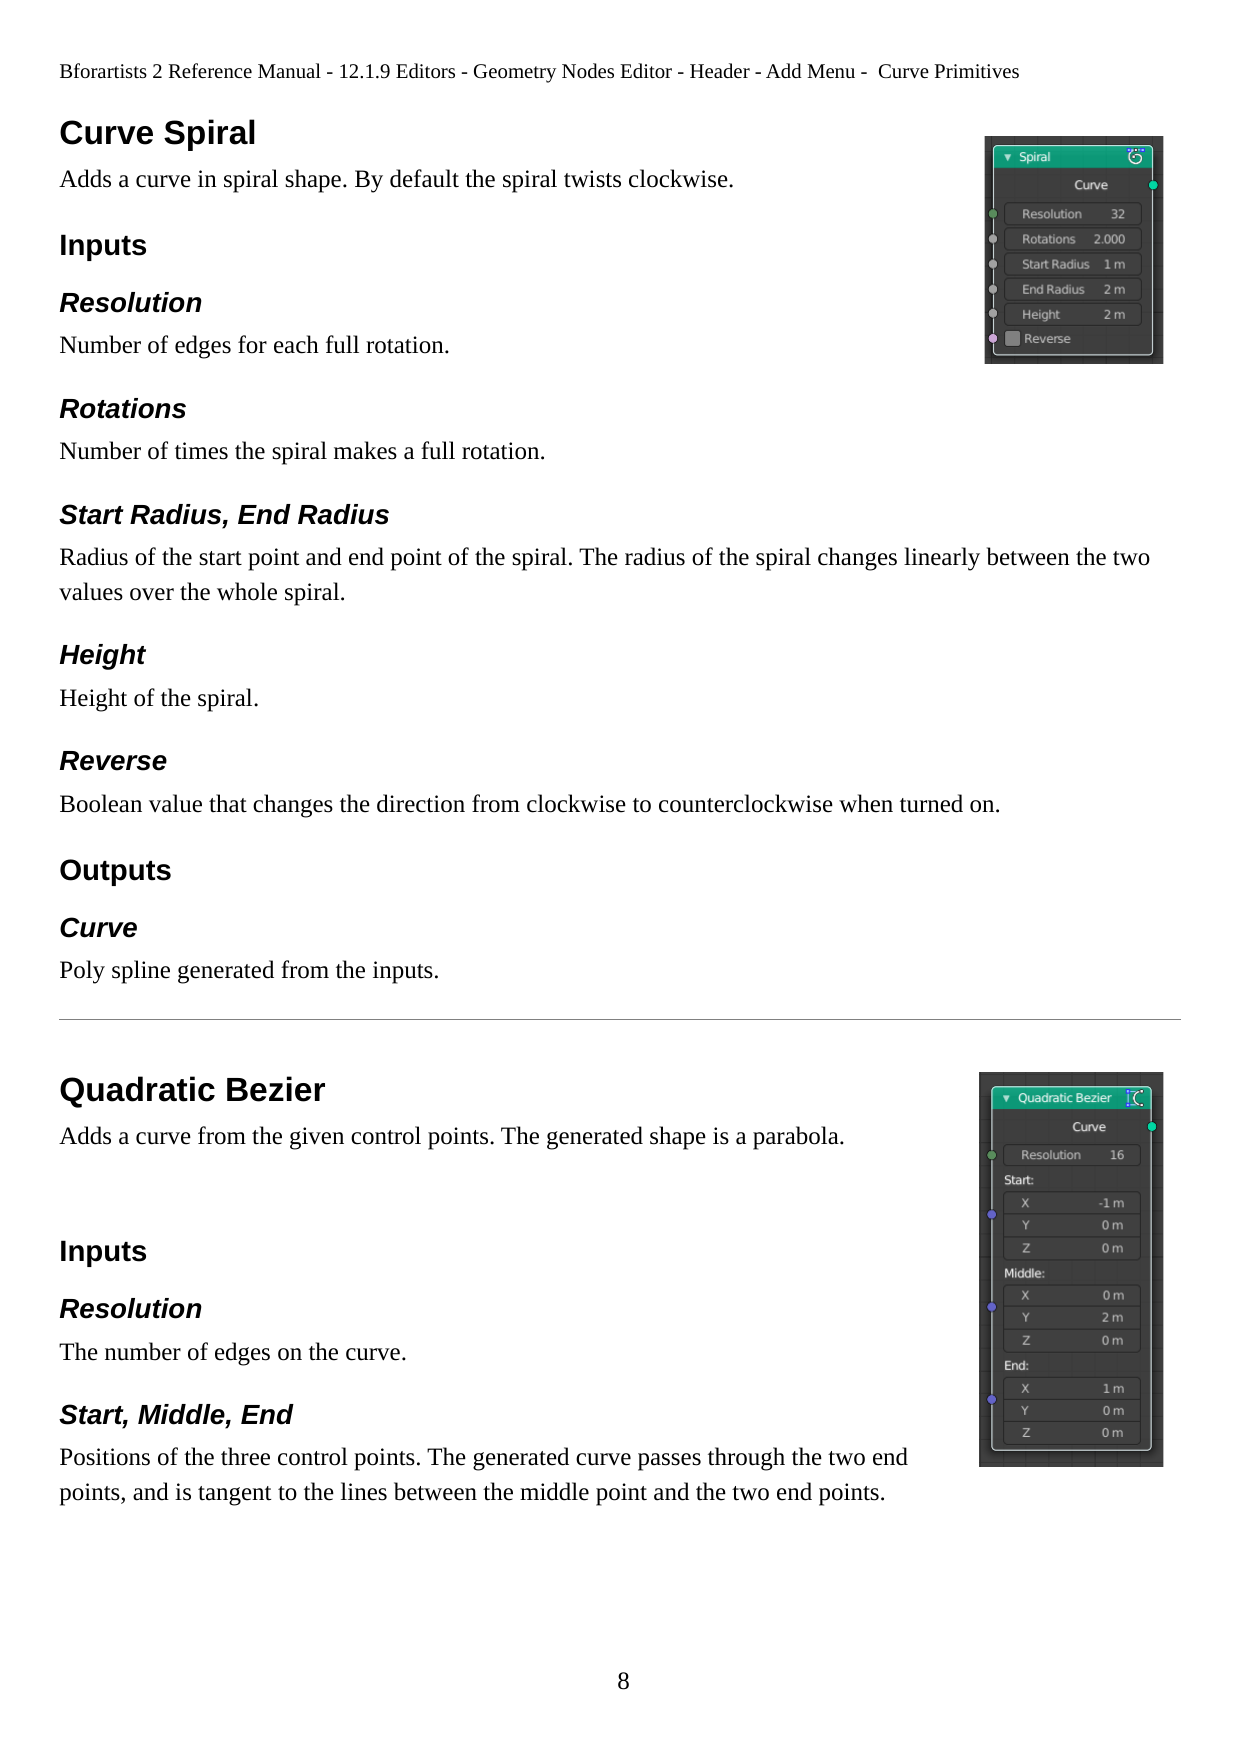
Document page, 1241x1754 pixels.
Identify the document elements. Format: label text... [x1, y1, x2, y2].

subtitle Resolution [59, 286, 984, 318]
subtitle Start, Middle, End [59, 1398, 979, 1430]
subtitle Rotations [59, 392, 1181, 424]
subtitle Resolution [59, 1292, 979, 1324]
text Radius of the start point and end point of the spiral. The radius of the spiral changes linearly between the two values over the whole spiral. [59, 542, 1181, 606]
text Height of the spiral. [59, 683, 1181, 712]
text Number of times the spiral makes a full rotation. [59, 436, 1181, 465]
subtitle Start Radius, End Radius [59, 498, 1181, 530]
text The number of edges on the curve. [59, 1337, 979, 1365]
subtitle Curve [59, 911, 1181, 943]
subtitle Quadratic Bezier [59, 1069, 1181, 1108]
subtitle Inputs [59, 227, 984, 261]
subtitle [1164, 1292, 1181, 1324]
picture [984, 136, 1164, 364]
text Boolean value that changes the direction from clockwise to counterclockwise when turned on. [59, 789, 1181, 817]
text Adds a curve from the given control points. The generated shape is a parabola. [59, 1121, 979, 1149]
subtitle [1164, 227, 1181, 261]
picture [979, 1072, 1164, 1467]
text Positions of the three control points. The generated curve passes through the two end points, and is tangent to the lines between the middle point and the two end points. [59, 1442, 1181, 1506]
subtitle Curve Spiral [59, 113, 1181, 151]
text Poly spline generated from the inputs. [59, 956, 1181, 984]
subtitle [1164, 1398, 1181, 1430]
subtitle [1164, 286, 1181, 318]
text Adds a curve in spiral shape. By default the spiral twists clockwise. [59, 164, 984, 192]
subtitle Reverse [59, 744, 1181, 776]
subtitle Inputs [59, 1233, 979, 1267]
subtitle Outputs [59, 852, 1181, 886]
subtitle Height [59, 638, 1181, 670]
text Number of edges for each full rotation. [59, 331, 984, 359]
subtitle [1164, 1233, 1181, 1267]
